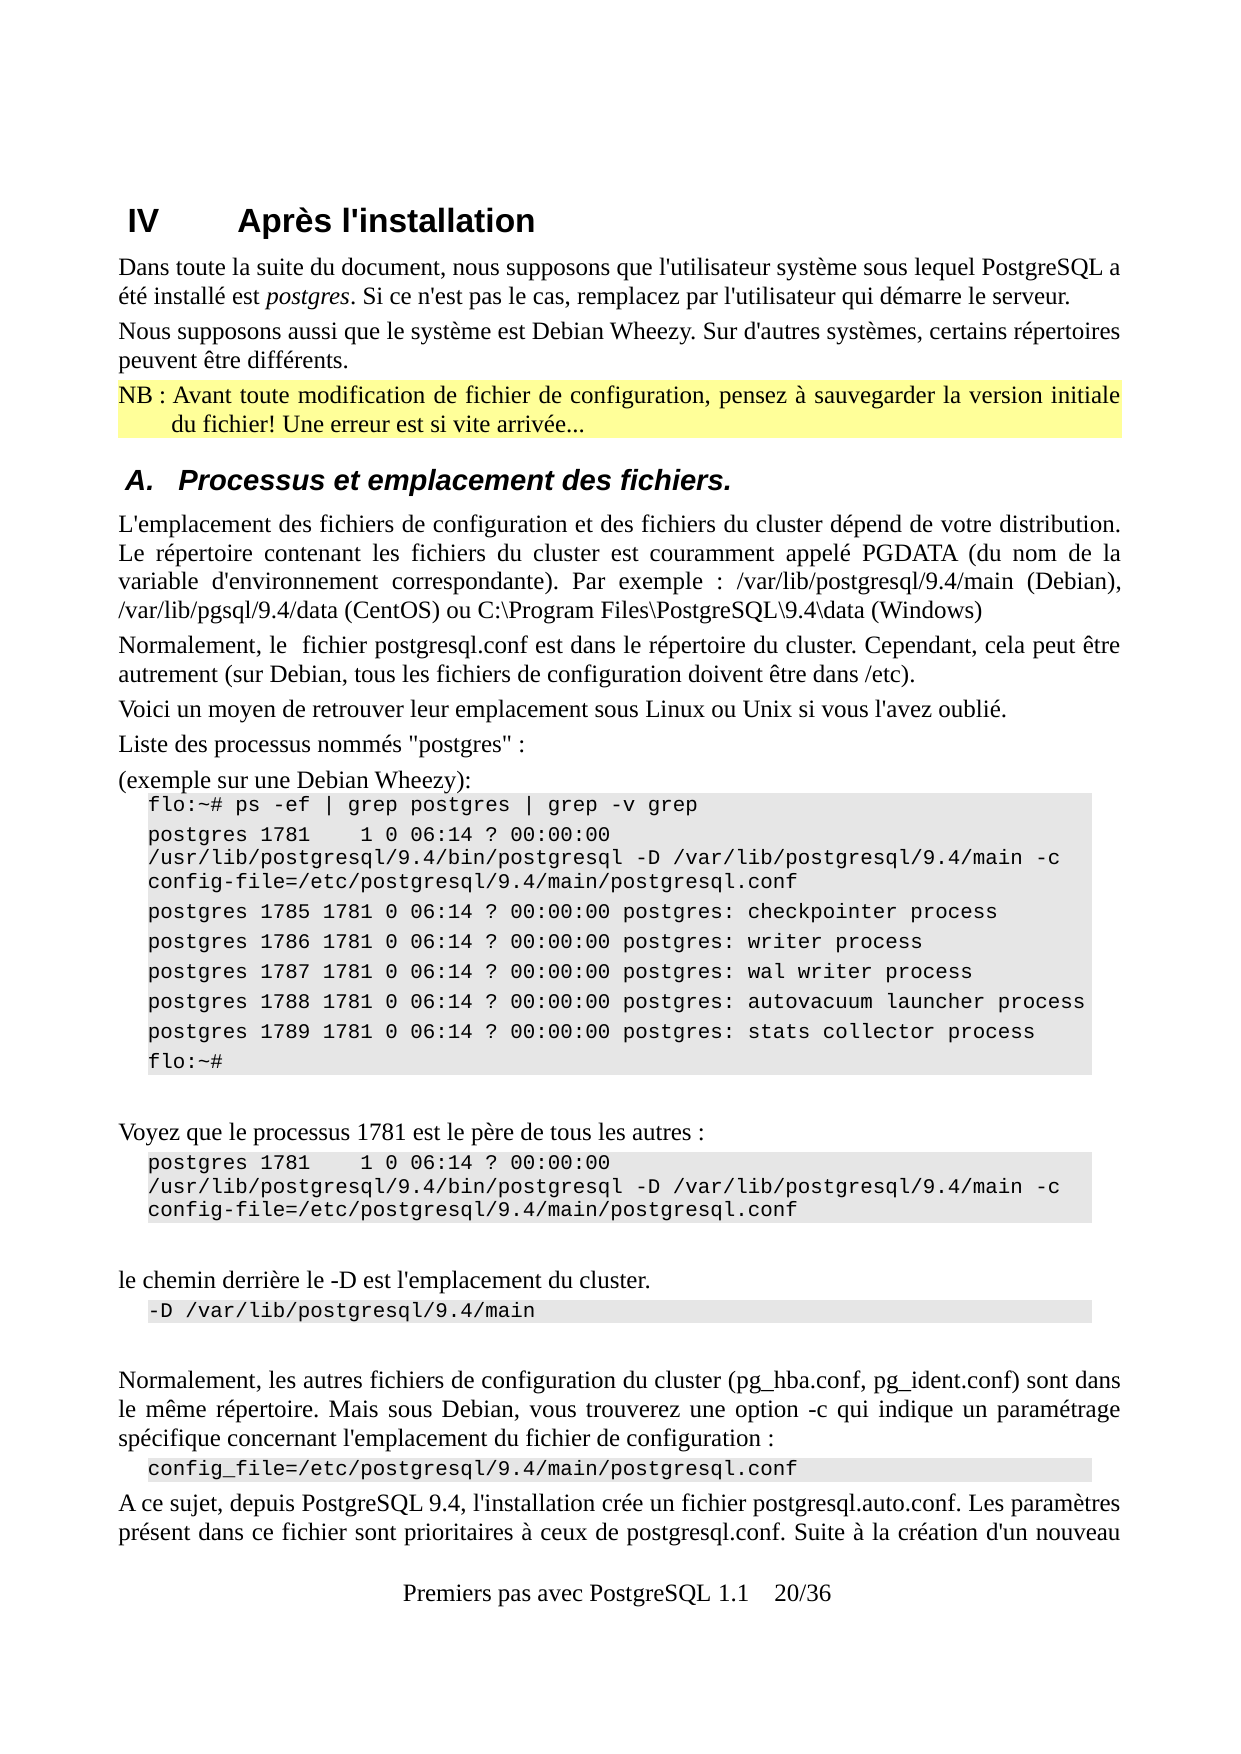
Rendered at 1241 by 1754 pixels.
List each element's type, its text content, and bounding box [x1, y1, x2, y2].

text Normalement, les autres fichiers de configuration du cluster (pg_hba.conf, pg_ident.conf) sont dans le même répertoire. Mais sous Debian, vous trouverez une option -c qui indique un paramétrage spécifique concernant l'emplacement du fichier de configuration : [118, 1365, 1122, 1451]
text A ce sujet, depuis PostgreSQL 9.4, l'installation crée un fichier postgresql.auto.conf. Les paramètres présent dans ce fichier sont prioritaires à ceux de postgresql.conf. Suite à la création d'un nouveau [118, 1488, 1122, 1546]
text (exemple sur une Debian Wheezy): [118, 765, 1122, 793]
list Avant toute modification de fichier de configuration, pensez à sauvegarder la version initiale du fichier! Une erreur est si vite arrivée... [118, 380, 1122, 438]
text postgres 1787 1781 0 06:14 ? 00:00:00 postgres: wal writer process [148, 961, 1092, 985]
text postgres 1788 1781 0 06:14 ? 00:00:00 postgres: autovacuum launcher process [148, 991, 1092, 1015]
subtitle Processus et emplacement des fichiers. [118, 463, 1122, 496]
text Nous supposons aussi que le système est Debian Wheezy. Sur d'autres systèmes, certains répertoires peuvent être différents. [118, 316, 1122, 374]
text -D /var/lib/postgresql/9.4/main [148, 1300, 1092, 1323]
text le chemin derrière le -D est l'emplacement du cluster. [118, 1265, 1122, 1293]
text Dans toute la suite du document, nous supposons que l'utilisateur système sous lequel PostgreSQL a été installé est postgres. Si ce n'est pas le cas, remplacez par l'utilisateur qui démarre le serveur. [118, 252, 1122, 310]
text flo:~# [148, 1052, 1092, 1075]
text flo:~# ps -ef | grep postgres | grep -v grep [148, 793, 1092, 817]
text Voici un moyen de retrouver leur emplacement sous Linux ou Unix si vous l'avez oublié. [118, 694, 1122, 723]
text postgres 1785 1781 0 06:14 ? 00:00:00 postgres: checkpointer process [148, 901, 1092, 925]
text config_file=/etc/postgresql/9.4/main/postgresql.conf [148, 1458, 1092, 1482]
text postgres 1781 1 0 06:14 ? 00:00:00 /usr/lib/postgresql/9.4/bin/postgresql -D /var/lib/postgresql/9.4/main -c config-file=/etc/postgresql/9.4/main/postgresql.conf [148, 1152, 1092, 1223]
text Normalement, le fichier postgresql.conf est dans le répertoire du cluster. Cependant, cela peut être autrement (sur Debian, tous les fichiers de configuration doivent être dans /etc). [118, 630, 1122, 688]
text postgres 1789 1781 0 06:14 ? 00:00:00 postgres: stats collector process [148, 1021, 1092, 1045]
text Voyez que le processus 1781 est le père de tous les autres : [118, 1117, 1122, 1146]
text L'emplacement des fichiers de configuration et des fichiers du cluster dépend de votre distribution. Le répertoire contenant les fichiers du cluster est couramment appelé PGDATA (du nom de la variable d'environnement correspondante). Par exemple : /var/lib/postgresql/9.4/main (Debian), /var/lib/pgsql/9.4/data (CentOS) ou C:\Program Files\PostgreSQL\9.4\data (Windows) [118, 509, 1122, 624]
text postgres 1781 1 0 06:14 ? 00:00:00 /usr/lib/postgresql/9.4/bin/postgresql -D /var/lib/postgresql/9.4/main -c config-file=/etc/postgresql/9.4/main/postgresql.conf [148, 824, 1092, 894]
subtitle Après l'installation [118, 201, 1122, 240]
text postgres 1786 1781 0 06:14 ? 00:00:00 postgres: writer process [148, 931, 1092, 955]
text Liste des processus nommés "postgres" : [118, 729, 1122, 758]
